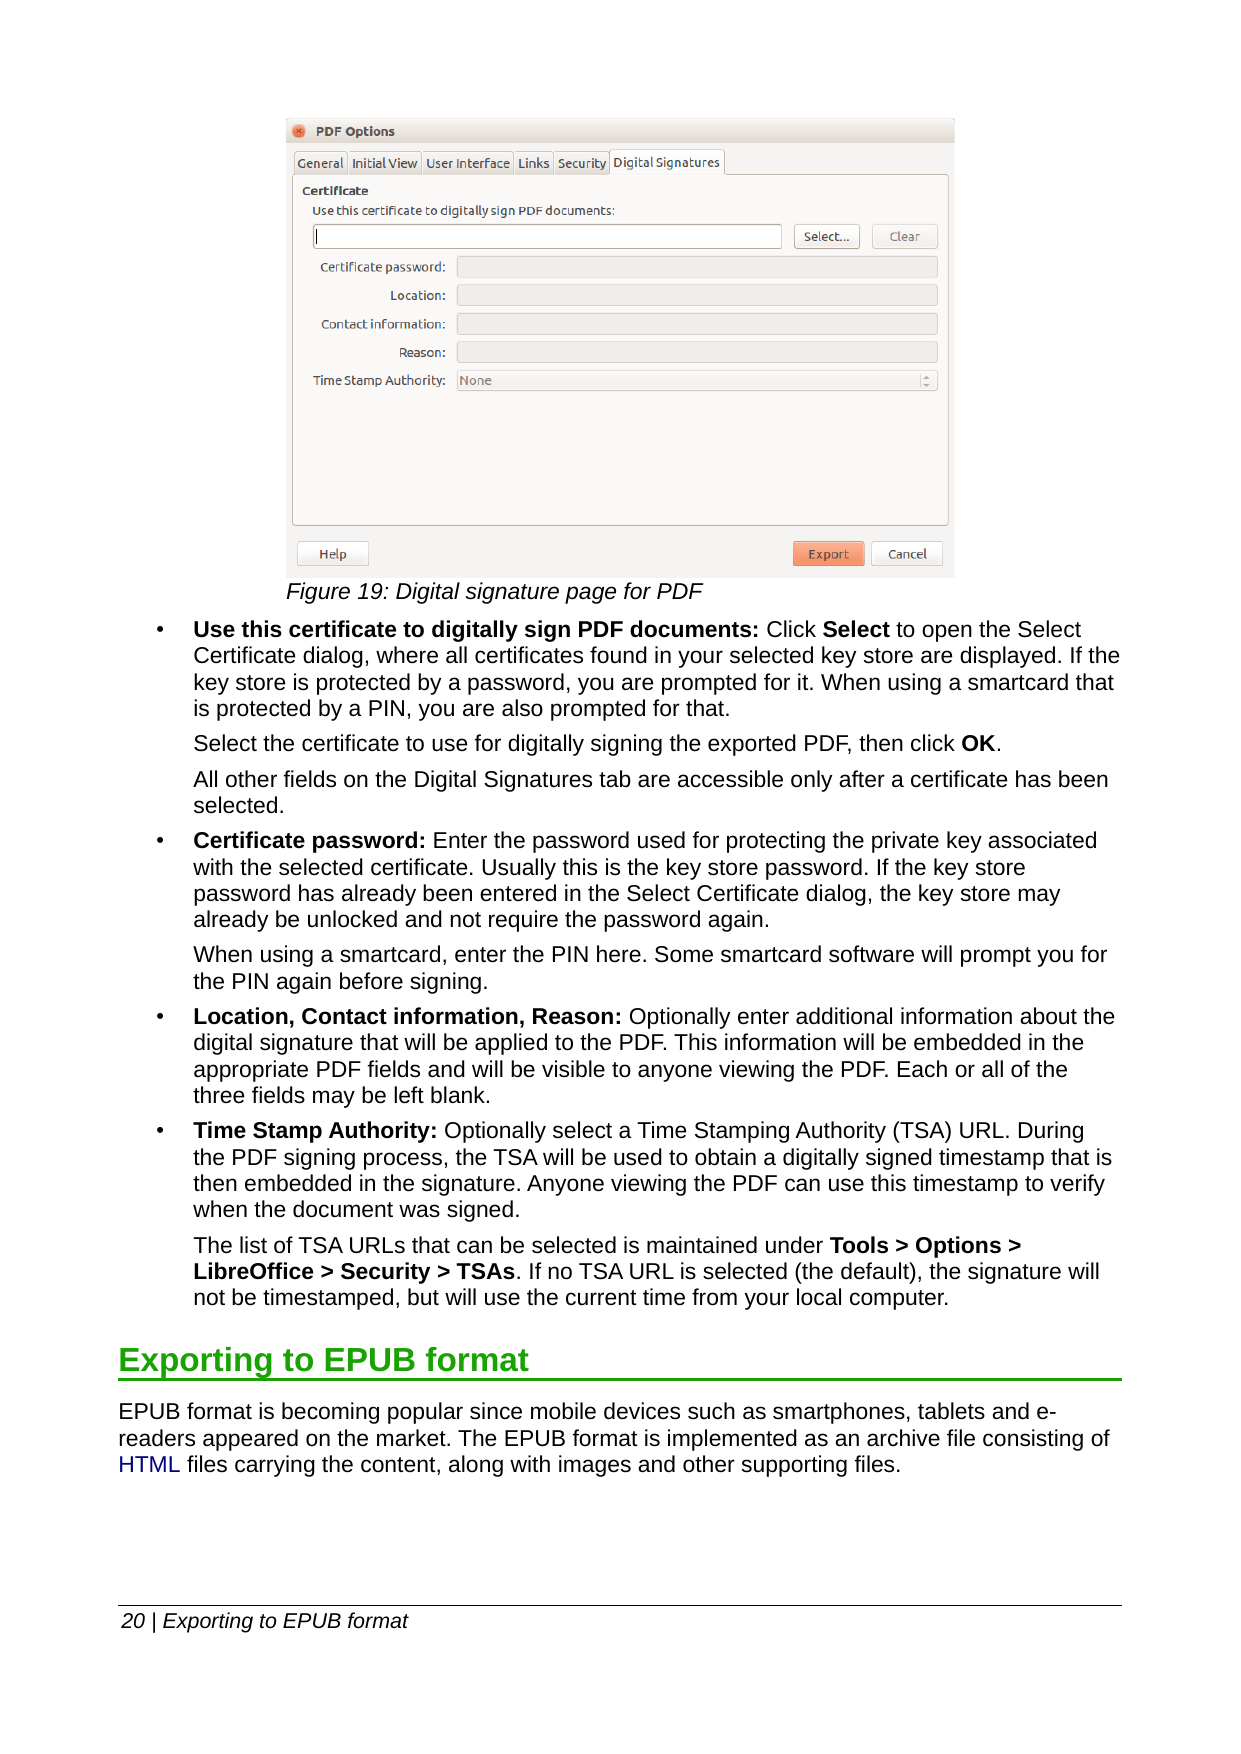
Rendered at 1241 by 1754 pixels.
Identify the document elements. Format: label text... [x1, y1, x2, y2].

list Certificate password: Enter the password used for protecting the private key associated with the selected certificate. Usually this is the key store password. If the key store password has already been entered in the Select Certificate dialog, the key store may already be unlocked and not require the password again. [156, 827, 1122, 933]
text EPUB format is becoming popular since mobile devices such as smartphones, tablets and e-readers appeared on the market. The EPUB format is implemented as an archive file consisting of HTML files carrying the content, along with images and other supporting files. [118, 1398, 1122, 1477]
list All other fields on the Digital Signatures tab are accessible only after a certificate has been selected. [156, 766, 1122, 818]
list Use this certificate to digitally sign PDF documents: Click Select to open the Select Certificate dialog, where all certificates found in your selected key store are displayed. If the key store is protected by a password, you are prompted for it. When using a smartcard that is protected by a PIN, you are also prompted for that. [156, 616, 1122, 722]
text Figure 19: Digital signature page for PDF [286, 578, 954, 604]
picture [285, 118, 955, 578]
list When using a smartcard, enter the PIN here. Some smartcard software will prompt you for the PIN again before signing. [156, 941, 1122, 994]
list The list of TSA URLs that can be selected is maintained under Tools > Options > LibreOffice > Security > TSAs. If no TSA URL is selected (the default), the signature will not be timestamped, but will use the current time from your local computer. [156, 1232, 1122, 1311]
list Location, Contact information, Reason: Optionally enter additional information about the digital signature that will be applied to the PDF. This information will be embedded in the appropriate PDF fields and will be visible to anyone viewing the PDF. Each or all of the three fields may be left blank. [156, 1003, 1122, 1108]
list Time Stamp Authority: Optionally select a Time Stamping Authority (TSA) URL. During the PDF signing process, the TSA will be used to obtain a digitally signed timestamp that is then embedded in the signature. Anyone viewing the PDF can use this timestamp to verify when the document was signed. [156, 1117, 1122, 1223]
list Select the certificate to use for digitally signing the exported PDF, then click OK. [156, 730, 1122, 757]
subtitle Exporting to EPUB format [118, 1340, 1122, 1378]
